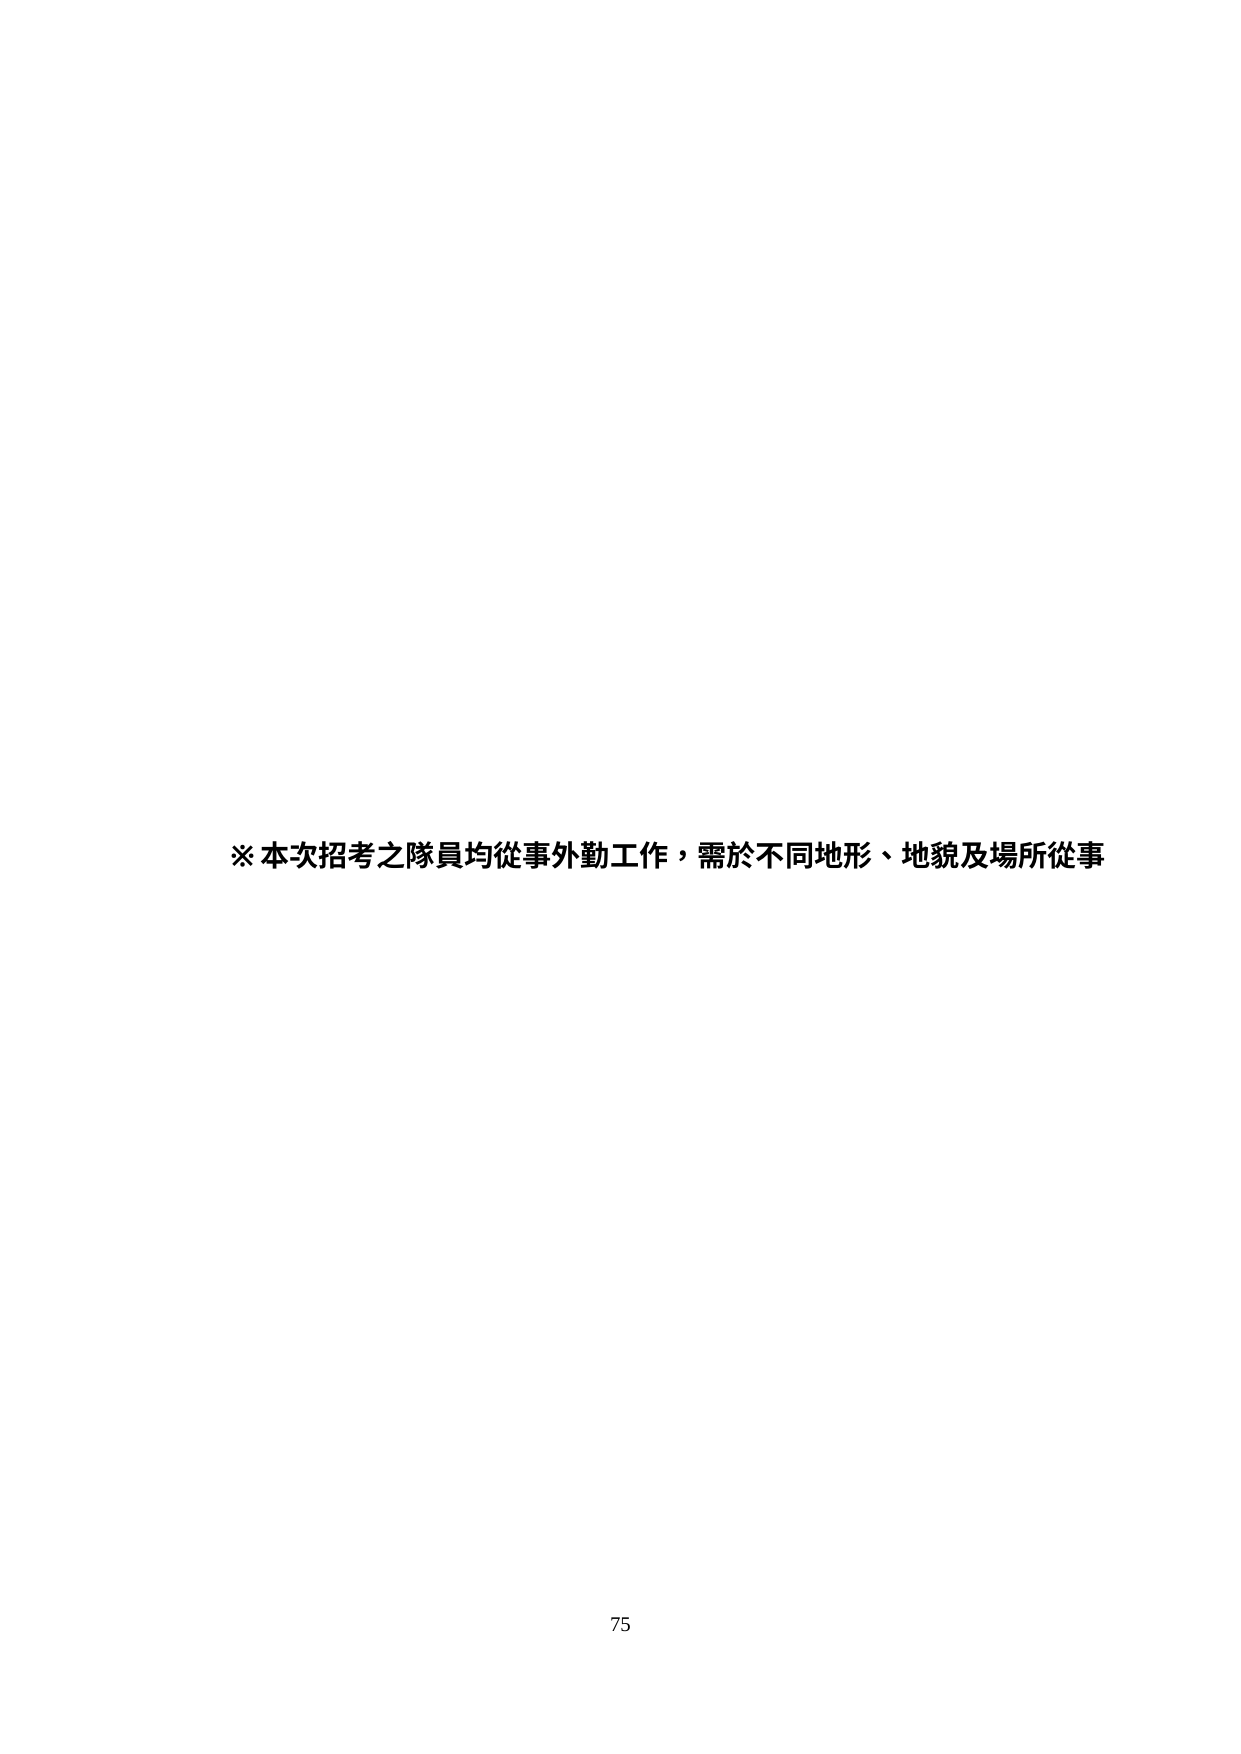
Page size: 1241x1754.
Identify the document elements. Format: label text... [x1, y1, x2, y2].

text ※本次招考之隊員均從事外勤工作，需於不同地形、地貌及場所從事 [225, 812, 1128, 875]
